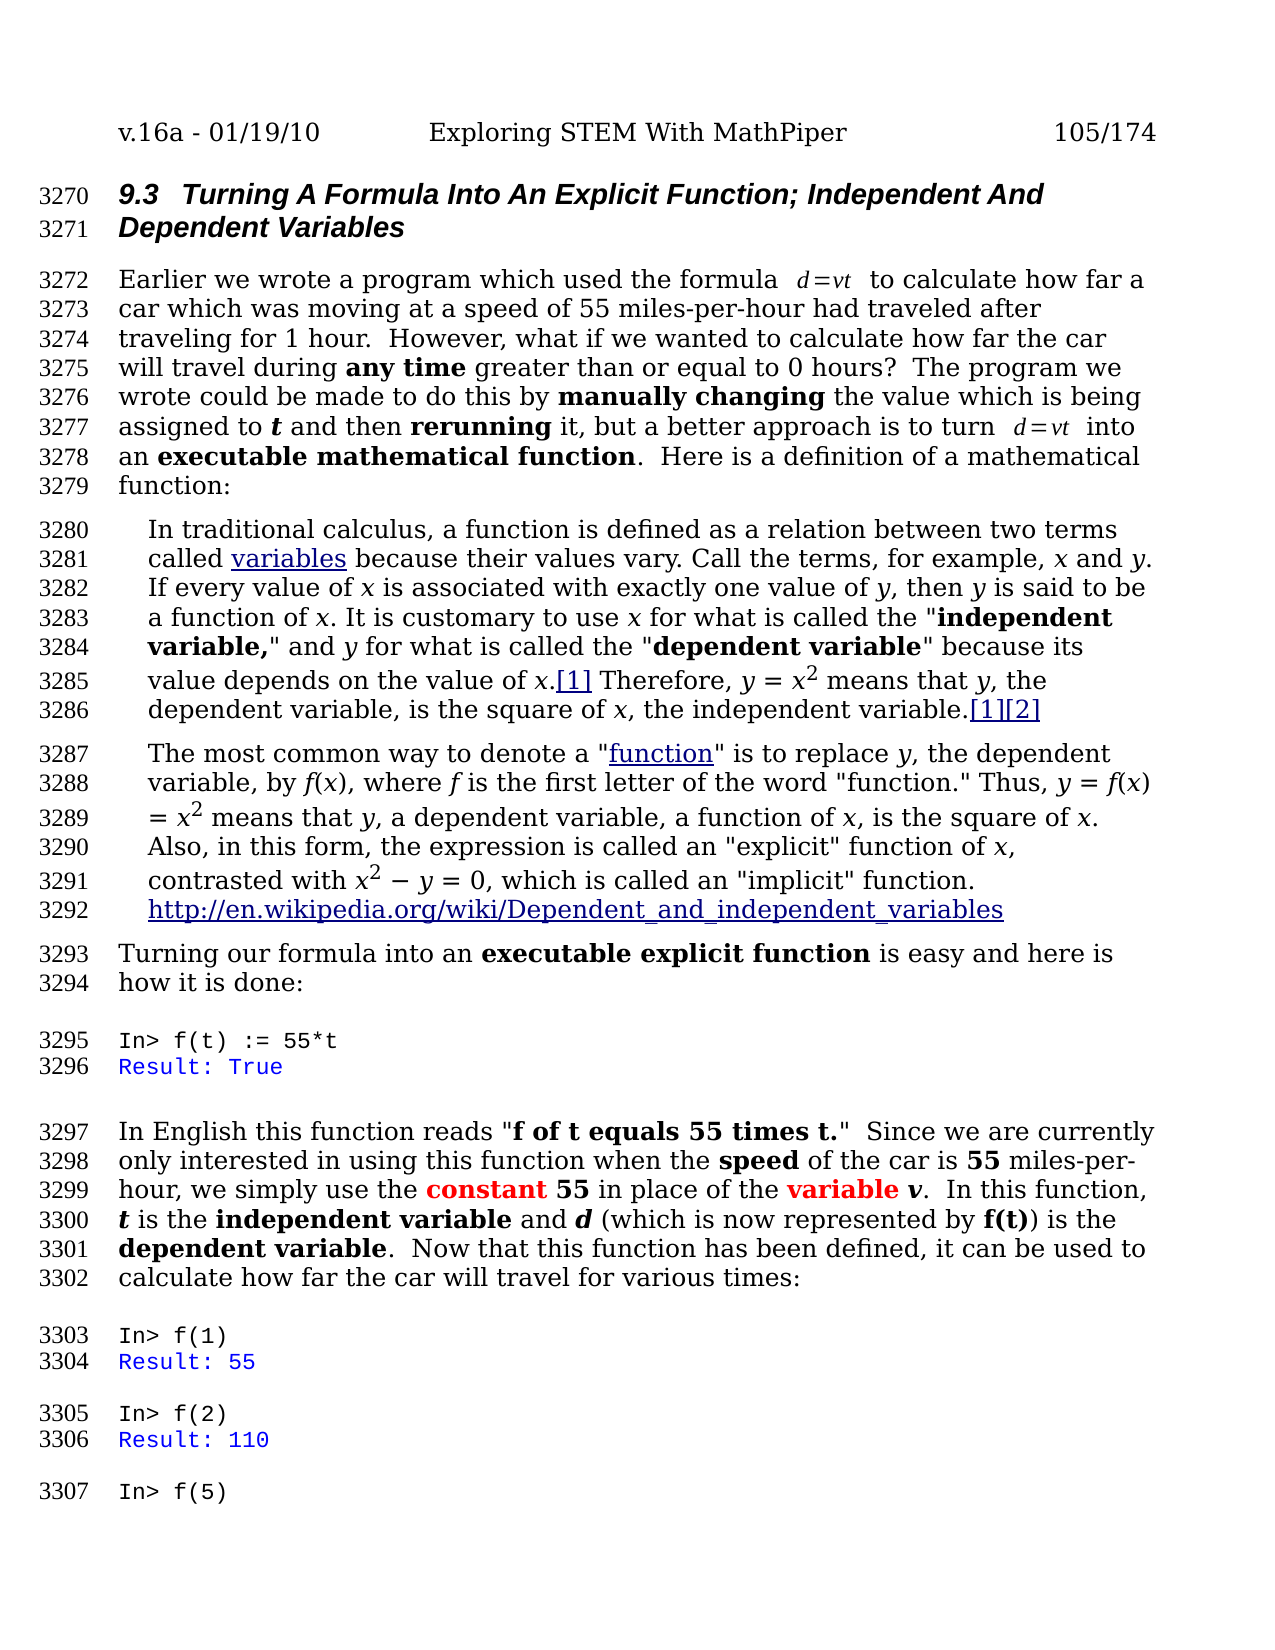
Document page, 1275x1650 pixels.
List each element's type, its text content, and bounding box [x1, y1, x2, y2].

text The most common way to denote a "function" is to replace y, the dependent variable, by f(x), where f is the first letter of the word "function." Thus, y = f(x) = x2 means that y, a dependent variable, a function of x, is the square of x. Also, in this form, the expression is called an "explicit" function of x, contrasted with x2 − y = 0, which is called an "implicit" function. http://en.wikipedia.org/wiki/Dependent_and_independent_variables [148, 739, 1157, 924]
text Result: 55 [118, 1351, 1157, 1376]
text In> f(t) := 55*t [118, 1030, 1157, 1056]
text In> f(5) [118, 1480, 1157, 1506]
text Earlier we wrote a program which used the formulato calculate how far a car which was moving at a speed of 55 miles-per-hour had traveled after traveling for 1 hour. However, what if we wanted to calculate how far the car will travel during any time greater than or equal to 0 hours? The program we wrote could be made to do this by manually changing the value which is being assigned to t and then rerunning it, but a better approach is to turninto an executable mathematical function. Here is a definition of a mathematical function: [118, 265, 1157, 500]
text In English this function reads "f of t equals 55 times t." Since we are currently only interested in using this function when the speed of the car is 55 miles-per-hour, we simply use the constant 55 in place of the variable v. In this function, t is the independent variable and d (which is now represented by f(t)) is the dependent variable. Now that this function has been defined, it can be used to calculate how far the car will travel for various times: [118, 1117, 1157, 1293]
text In> f(2) [118, 1402, 1157, 1428]
text In traditional calculus, a function is defined as a relation between two terms called variables because their values vary. Call the terms, for example, x and y. If every value of x is associated with exactly one value of y, then y is said to be a function of x. It is customary to use x for what is called the "independent variable," and y for what is called the "dependent variable" because its value depends on the value of x.[1] Therefore, y = x2 means that y, the dependent variable, is the square of x, the independent variable.[1][2] [148, 515, 1157, 724]
text Result: True [118, 1056, 1157, 1082]
text In> f(1) [118, 1324, 1157, 1351]
text Turning our formula into an executable explicit function is easy and here is how it is done: [118, 939, 1157, 998]
text Result: 110 [118, 1428, 1157, 1454]
subtitle Turning A Formula Into An Explicit Function; Independent And Dependent Variables [118, 177, 1157, 244]
